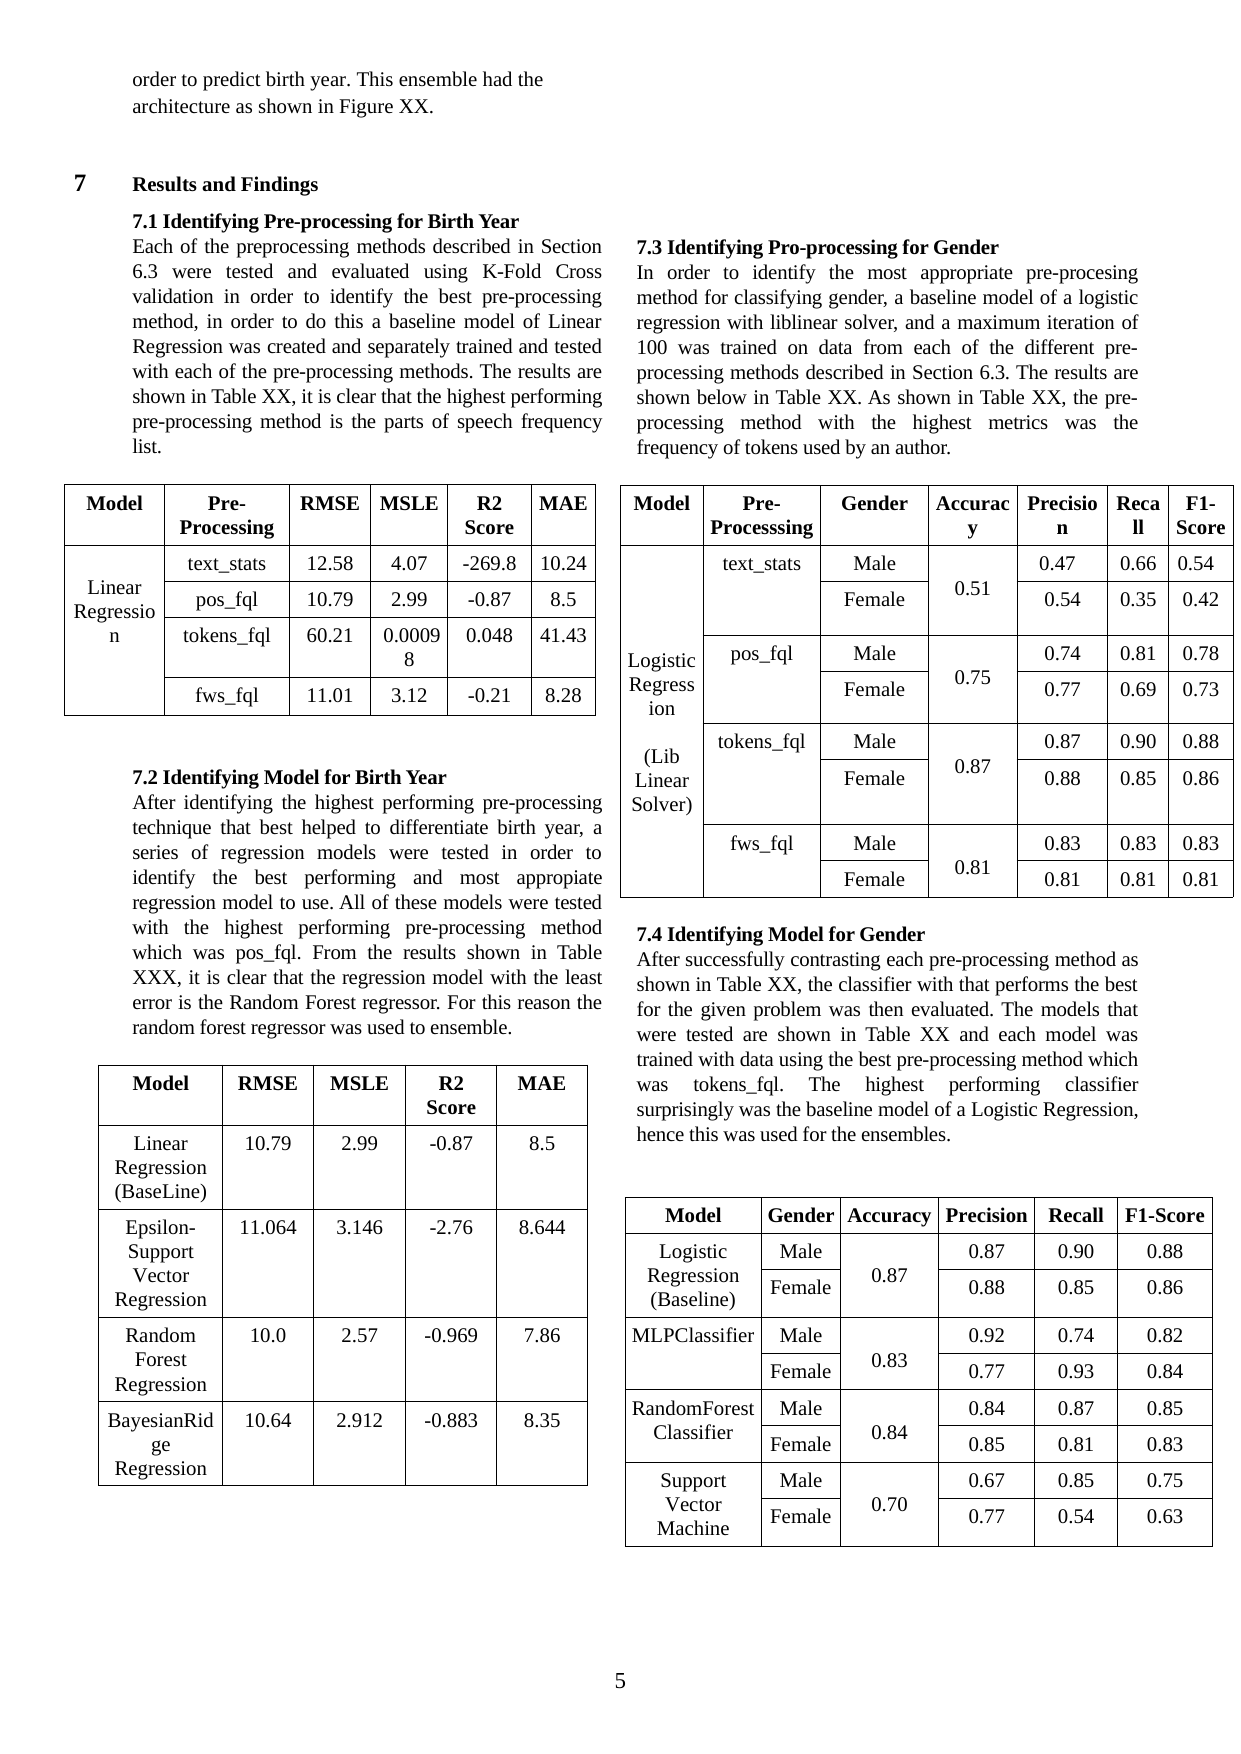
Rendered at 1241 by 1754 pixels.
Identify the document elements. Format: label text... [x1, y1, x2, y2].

table_header Precision [939, 1198, 1034, 1233]
table_cell 8.644 [497, 1210, 587, 1317]
table_cell 0.88 [1118, 1234, 1212, 1269]
table_cell 0.73 [1169, 672, 1233, 723]
table_cell -0.87 [448, 582, 531, 617]
table_cell BayesianRidge Regression [99, 1402, 222, 1485]
table_cell Female [821, 760, 928, 824]
table_cell fws_fql [704, 825, 820, 896]
table_header Model [621, 486, 703, 545]
table_cell 8.35 [497, 1402, 587, 1485]
table_cell Male [762, 1390, 840, 1425]
text order to predict birth year. This ensemble had the architecture as shown in Figure XX. [132, 67, 603, 118]
table_cell 0.85 [939, 1426, 1034, 1461]
table_header MAE [497, 1066, 587, 1125]
table_cell 0.90 [1108, 724, 1168, 759]
table_cell 2.99 [314, 1126, 405, 1209]
text Each of the preprocessing methods described in Section 6.3 were tested and evaluated using K-Fold Cross validation in order to identify the best pre-processing method, in order to do this a baseline model of Linear Regression was created and separately trained and tested with each of the pre-processing methods. The results are shown in Table XX, it is clear that the highest performing pre-processing method is the parts of speech frequency list. [132, 234, 603, 458]
table_cell 0.83 [1118, 1426, 1212, 1461]
table_cell 10.64 [223, 1402, 313, 1485]
table_cell 10.24 [532, 546, 595, 581]
table_header Gender [821, 486, 928, 545]
table_cell Female [821, 861, 928, 896]
table_header MSLE [314, 1066, 405, 1125]
table_cell 0.35 [1108, 582, 1168, 635]
table_cell Female [762, 1354, 840, 1389]
table_cell 0.84 [939, 1390, 1034, 1425]
table_cell 0.81 [1108, 861, 1168, 896]
table_cell 8.5 [497, 1126, 587, 1209]
table_cell Male [821, 825, 928, 860]
table_cell Female [821, 582, 928, 635]
table_cell 0.66 [1108, 546, 1168, 581]
table_cell 0.85 [1035, 1463, 1117, 1497]
table_cell 0.86 [1169, 760, 1233, 824]
table_header Model [99, 1066, 222, 1125]
text 7.3 Identifying Pro-processing for Gender [636, 235, 1139, 259]
table_cell 0.77 [939, 1499, 1034, 1546]
table_cell 10.0 [223, 1318, 313, 1401]
table_cell 0.74 [1035, 1318, 1117, 1353]
table_cell 0.81 [1035, 1426, 1117, 1461]
table_cell 0.83 [1018, 825, 1107, 860]
list Results and Findings [73, 168, 603, 197]
table_cell -0.87 [406, 1126, 496, 1209]
table_cell fws_fql [165, 678, 289, 715]
table_header Accuracy [841, 1198, 938, 1233]
table_cell 10.79 [223, 1126, 313, 1209]
table_header RMSE [290, 485, 370, 544]
table_cell 0.88 [1169, 724, 1233, 759]
table_cell 41.43 [532, 618, 595, 677]
table_header Pre- Processsing [704, 486, 820, 545]
table_cell tokens_fql [165, 618, 289, 677]
table_cell 0.85 [1118, 1390, 1212, 1425]
text After successfully contrasting each pre-processing method as shown in Table XX, the classifier with that performs the best for the given problem was then evaluated. The models that were tested are shown in Table XX and each model was trained with data using the best pre-processing method which was tokens_fql. The highest performing classifier surprisingly was the baseline model of a Logistic Regression, hence this was used for the ensembles. [636, 947, 1139, 1146]
text 7.1 Identifying Pre-processing for Birth Year [132, 209, 603, 233]
table_cell Linear Regression [65, 546, 164, 715]
table_cell 2.912 [314, 1402, 405, 1485]
text 7.4 Identifying Model for Gender [636, 922, 1139, 946]
table_cell 0.81 [1169, 861, 1233, 896]
table_cell 0.42 [1169, 582, 1233, 635]
text After identifying the highest performing pre-processing technique that best helped to differentiate birth year, a series of regression models were tested in order to identify the best performing and most appropiate regression model to use. All of these models were tested with the highest performing pre-processing method which was pos_fql. From the results shown in Table XXX, it is clear that the regression model with the least error is the Random Forest regressor. For this reason the random forest regressor was used to ensemble. [132, 789, 603, 1039]
table_cell 0.77 [1018, 672, 1107, 723]
table_cell -0.883 [406, 1402, 496, 1485]
table_cell 0.54 [1035, 1499, 1117, 1546]
table_cell 11.064 [223, 1210, 313, 1317]
table_cell RandomForest Classifier [626, 1390, 761, 1461]
table_header F1-Score [1118, 1198, 1212, 1233]
table_cell 0.81 [1108, 636, 1168, 671]
table_cell 8.5 [532, 582, 595, 617]
table_cell 0.75 [929, 636, 1017, 723]
table_cell -269.8 [448, 546, 531, 581]
table_cell 2.57 [314, 1318, 405, 1401]
table_cell Female [762, 1499, 840, 1546]
table_header RMSE [223, 1066, 313, 1125]
table_cell Male [762, 1318, 840, 1353]
table_cell 4.07 [371, 546, 447, 581]
table_cell 0.69 [1108, 672, 1168, 723]
table_cell Male [762, 1463, 840, 1497]
text 7.2 Identifying Model for Birth Year [132, 764, 603, 789]
table_cell Logistic Regression (Lib Linear Solver) [621, 546, 703, 896]
table_cell 0.87 [929, 724, 1017, 824]
table_cell 0.84 [841, 1390, 938, 1461]
table_cell 60.21 [290, 618, 370, 677]
table_cell 0.83 [1108, 825, 1168, 860]
table_cell text_stats [165, 546, 289, 581]
table_cell 0.85 [1108, 760, 1168, 824]
table_cell 3.12 [371, 678, 447, 715]
table_cell tokens_fql [704, 724, 820, 824]
table_cell 0.75 [1118, 1463, 1212, 1497]
table_cell 0.63 [1118, 1499, 1212, 1546]
table_cell Female [762, 1426, 840, 1461]
table_header Accuracy [929, 486, 1017, 545]
table_header Gender [762, 1198, 840, 1233]
table_cell 0.70 [841, 1463, 938, 1546]
table_cell 12.58 [290, 546, 370, 581]
table_cell Male [821, 724, 928, 759]
table_cell 0.81 [929, 825, 1017, 896]
table_cell 0.85 [1035, 1270, 1117, 1317]
table_cell 0.83 [1169, 825, 1233, 860]
table_cell Male [821, 636, 928, 671]
table_cell MLPClassifier [626, 1318, 761, 1389]
table_cell 0.048 [448, 618, 531, 677]
table_cell 0.54 [1169, 546, 1233, 581]
table_cell 3.146 [314, 1210, 405, 1317]
table_header MSLE [371, 485, 447, 544]
text In order to identify the most appropriate pre-procesing method for classifying gender, a baseline model of a logistic regression with liblinear solver, and a maximum iteration of 100 was trained on data from each of the different pre-processing methods described in Section 6.3. The results are shown below in Table XX. As shown in Table XX, the pre-processing method with the highest metrics was the frequency of tokens used by an author. [636, 260, 1139, 459]
table_cell Logistic Regression (Baseline) [626, 1234, 761, 1317]
table_cell 0.78 [1169, 636, 1233, 671]
table_cell 0.88 [939, 1270, 1034, 1317]
table_cell 0.00098 [371, 618, 447, 677]
table_header Model [626, 1198, 761, 1233]
table_header R2 Score [406, 1066, 496, 1125]
table_cell 0.87 [841, 1234, 938, 1317]
table_cell 0.81 [1018, 861, 1107, 896]
table_cell text_stats [704, 546, 820, 635]
table_cell Female [762, 1270, 840, 1317]
table_cell Epsilon-Support Vector Regression [99, 1210, 222, 1317]
table_cell 0.82 [1118, 1318, 1212, 1353]
table_cell 0.87 [939, 1234, 1034, 1269]
table_cell Support Vector Machine [626, 1463, 761, 1546]
table_cell Male [821, 546, 928, 581]
table_cell -0.969 [406, 1318, 496, 1401]
table_cell 0.67 [939, 1463, 1034, 1497]
table_header Precision [1018, 486, 1107, 545]
table_cell 0.84 [1118, 1354, 1212, 1389]
table_cell 11.01 [290, 678, 370, 715]
table_cell 8.28 [532, 678, 595, 715]
table_cell pos_fql [165, 582, 289, 617]
table_cell Female [821, 672, 928, 723]
table_header MAE [532, 485, 595, 544]
table_cell 0.47 [1018, 546, 1107, 581]
table_cell 0.93 [1035, 1354, 1117, 1389]
table_header R2 Score [448, 485, 531, 544]
table_header Recall [1035, 1198, 1117, 1233]
table_cell 10.79 [290, 582, 370, 617]
table_cell -0.21 [448, 678, 531, 715]
table_cell -2.76 [406, 1210, 496, 1317]
table_cell 0.83 [841, 1318, 938, 1389]
table_cell 0.92 [939, 1318, 1034, 1353]
table_cell 0.54 [1018, 582, 1107, 635]
table_cell 0.87 [1035, 1390, 1117, 1425]
table_header Model [65, 485, 164, 544]
table_cell 0.86 [1118, 1270, 1212, 1317]
table_header F1-Score [1169, 486, 1233, 545]
table_cell 0.51 [929, 546, 1017, 635]
table_cell Random Forest Regression [99, 1318, 222, 1401]
table_cell Male [762, 1234, 840, 1269]
table_cell 2.99 [371, 582, 447, 617]
table_cell 0.74 [1018, 636, 1107, 671]
table_cell 0.88 [1018, 760, 1107, 824]
table_cell Linear Regression (BaseLine) [99, 1126, 222, 1209]
table_cell pos_fql [704, 636, 820, 723]
table_cell 0.77 [939, 1354, 1034, 1389]
table_header Pre- Processing [165, 485, 289, 544]
table_cell 0.90 [1035, 1234, 1117, 1269]
table_header Recall [1108, 486, 1168, 545]
table_cell 7.86 [497, 1318, 587, 1401]
table_cell 0.87 [1018, 724, 1107, 759]
